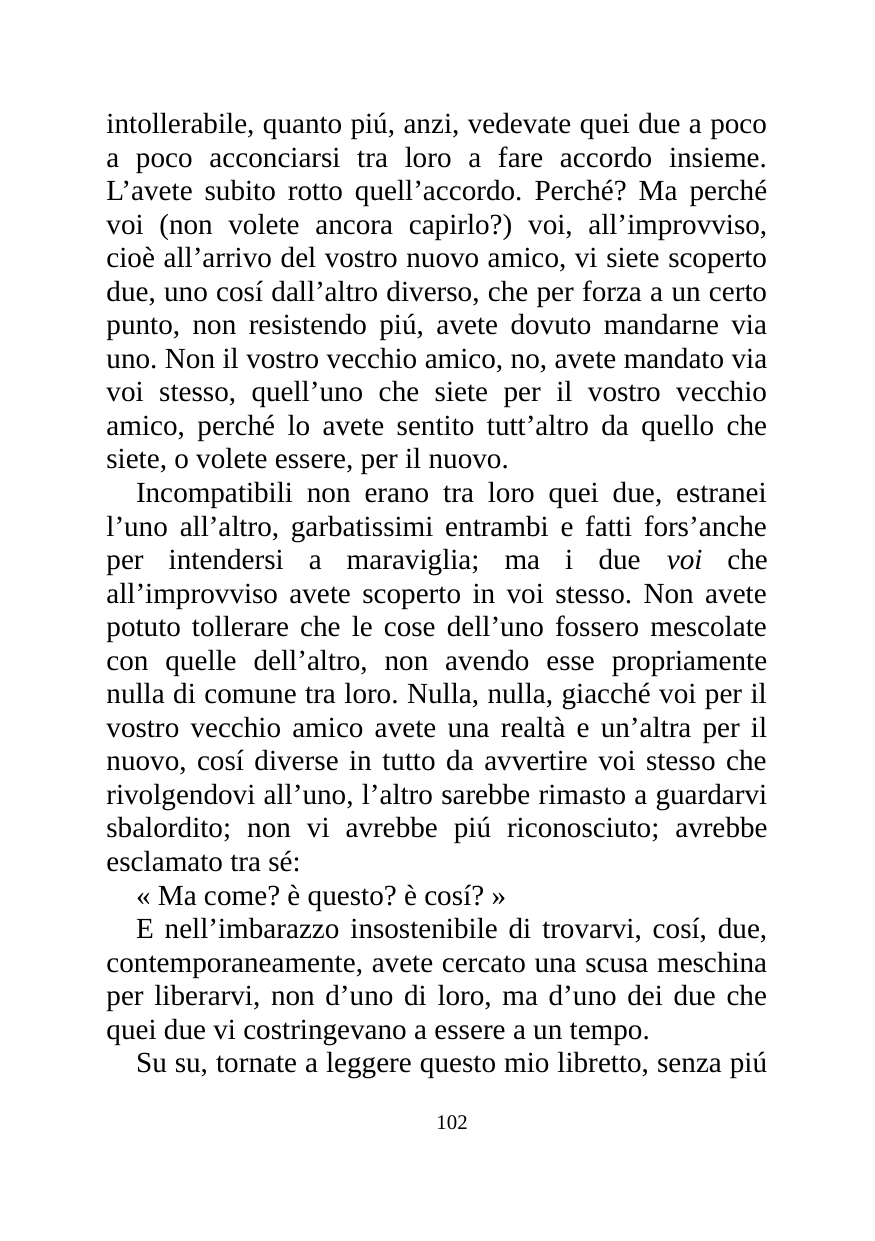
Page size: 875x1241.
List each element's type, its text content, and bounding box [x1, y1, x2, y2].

text Incompatibili non erano tra loro quei due, estranei l’uno all’altro, garbatissimi entrambi e fatti fors’anche per intendersi a maraviglia; ma i due voi che all’improvviso avete scoperto in voi stesso. Non avete potuto tollerare che le cose dell’uno fossero mescolate con quelle dell’altro, non avendo esse propriamente nulla di comune tra loro. Nulla, nulla, giacché voi per il vostro vecchio amico avete una realtà e un’altra per il nuovo, cosí diverse in tutto da avvertire voi stesso che rivolgendovi all’uno, l’altro sarebbe rimasto a guardarvi sbalordito; non vi avrebbe piú riconosciuto; avrebbe esclamato tra sé: [106, 475, 768, 878]
text E nell’imbarazzo insostenibile di trovarvi, cosí, due, contemporaneamente, avete cercato una scusa meschina per liberarvi, non d’uno di loro, ma d’uno dei due che quei due vi costringevano a essere a un tempo. [106, 911, 768, 1045]
text Su su, tornate a leggere questo mio libretto, senza piú [106, 1045, 768, 1079]
text « Ma come? è questo? è cosí? » [106, 878, 768, 911]
text intollerabile, quanto piú, anzi, vedevate quei due a poco a poco acconciarsi tra loro a fare accordo insieme. L’avete subito rotto quell’accordo. Perché? Ma perché voi (non volete ancora capirlo?) voi, all’improvviso, cioè all’arrivo del vostro nuovo amico, vi siete scoperto due, uno cosí dall’altro diverso, che per forza a un certo punto, non resistendo piú, avete dovuto mandarne via uno. Non il vostro vecchio amico, no, avete mandato via voi stesso, quell’uno che siete per il vostro vecchio amico, perché lo avete sentito tutt’altro da quello che siete, o volete essere, per il nuovo. [106, 106, 768, 475]
